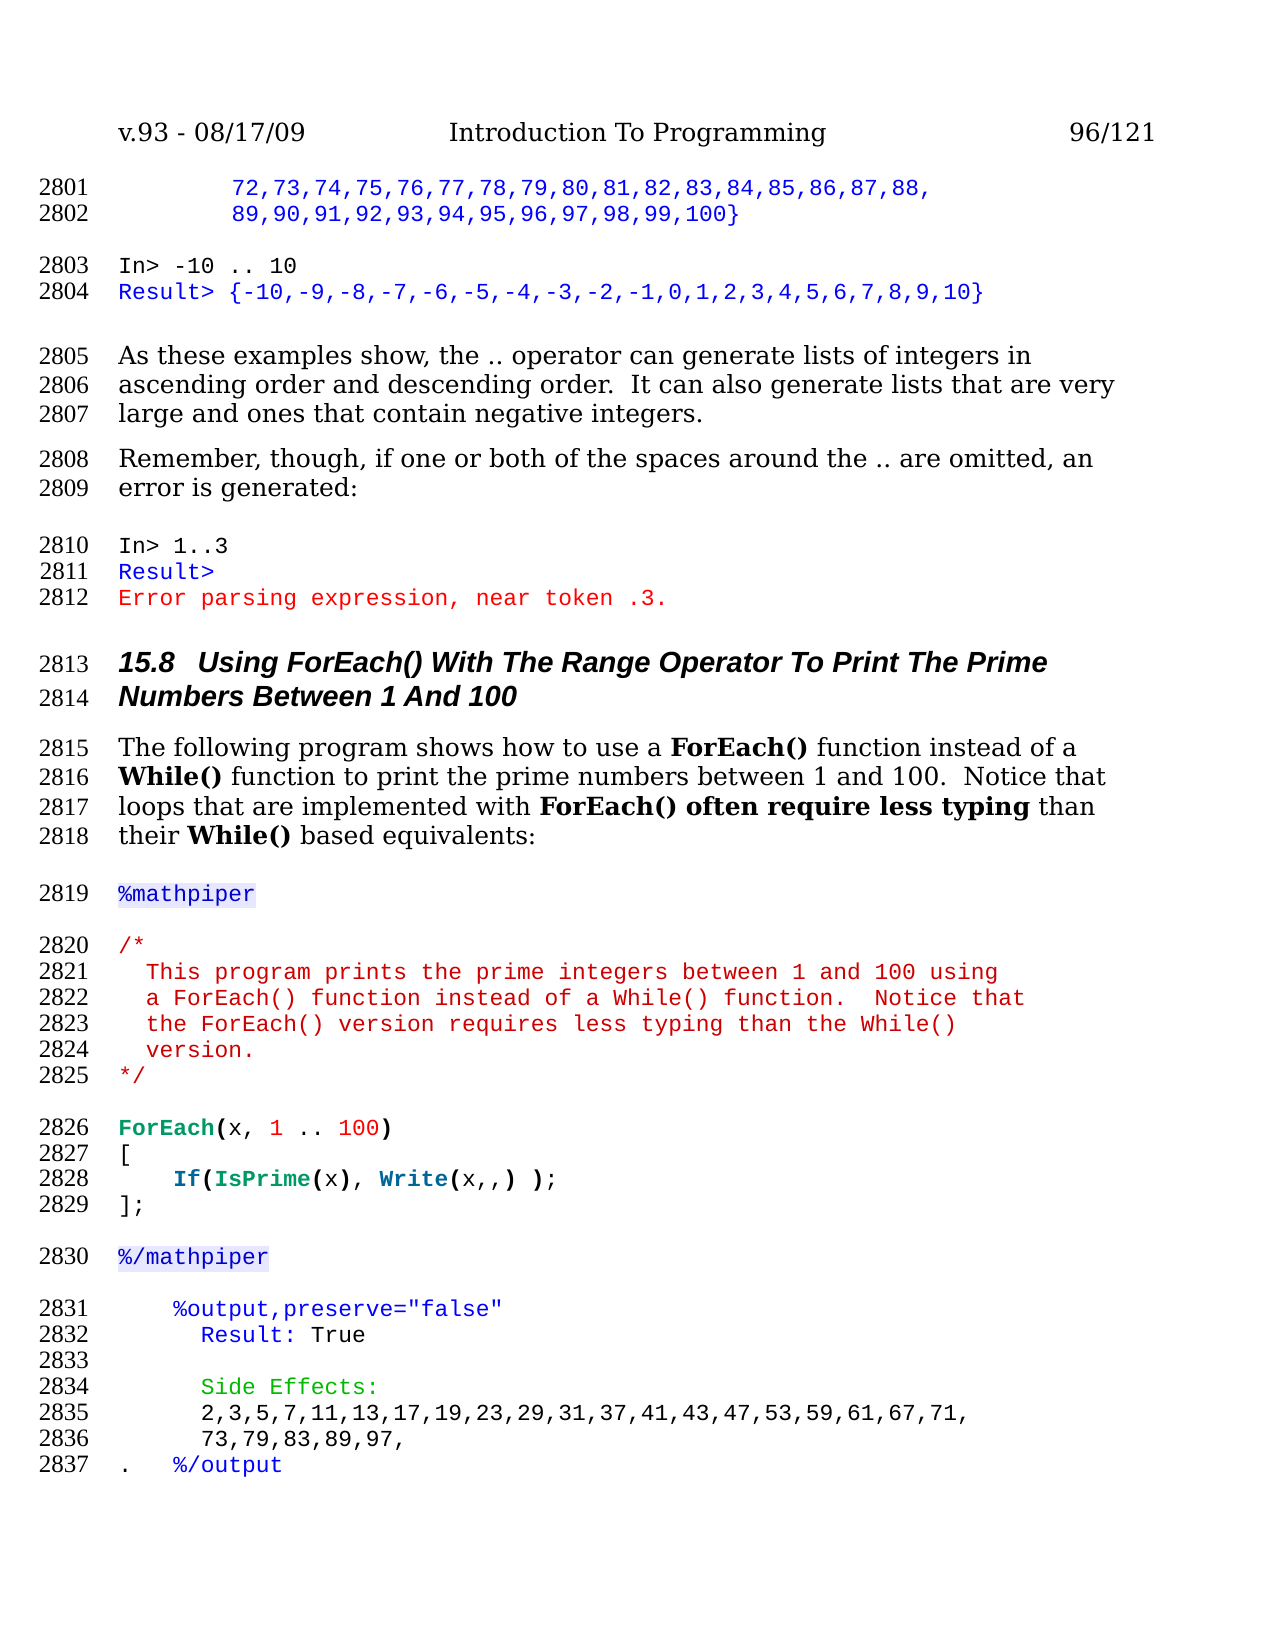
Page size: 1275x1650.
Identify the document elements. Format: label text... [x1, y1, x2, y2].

text Side Effects: [118, 1375, 1157, 1401]
text The following program shows how to use a ForEach() function instead of a While() function to print the prime numbers between 1 and 100. Notice that loops that are implemented with ForEach() often require less typing than their While() based equivalents: [118, 733, 1157, 851]
text If(IsPrime(x), Write(x,,) ); [118, 1168, 1157, 1194]
text %/mathpiper [118, 1246, 1157, 1272]
text In> -10 .. 10 [118, 254, 1157, 281]
text a ForEach() function instead of a While() function. Notice that [118, 986, 1157, 1012]
text As these examples show, the .. operator can generate lists of integers in ascending order and descending order. It can also generate lists that are very large and ones that contain negative integers. [118, 341, 1157, 429]
text This program prints the prime integers between 1 and 100 using [118, 960, 1157, 986]
text 89,90,91,92,93,94,95,96,97,98,99,100} [231, 203, 1157, 229]
text Error parsing expression, near token .3. [118, 586, 1157, 612]
text /* [118, 934, 1157, 960]
text */ [118, 1064, 1157, 1090]
text ForEach(x, 1 .. 100) [118, 1116, 1157, 1142]
text 73,79,83,89,97, [118, 1427, 1157, 1453]
text Remember, though, if one or both of the spaces around the .. are omitted, an error is generated: [118, 444, 1157, 502]
text [ [118, 1142, 1157, 1168]
text 72,73,74,75,76,77,78,79,80,81,82,83,84,85,86,87,88, [231, 177, 1157, 203]
text the ForEach() version requires less typing than the While() [118, 1012, 1157, 1038]
subtitle Using ForEach() With The Range Operator To Print The Prime Numbers Between 1 And 100 [118, 645, 1157, 712]
text In> 1..3 [118, 534, 1157, 560]
text Result> {-10,-9,-8,-7,-6,-5,-4,-3,-2,-1,0,1,2,3,4,5,6,7,8,9,10} [118, 281, 1157, 306]
text ]; [118, 1194, 1157, 1220]
text . %/output [118, 1453, 1157, 1479]
text %mathpiper [118, 882, 1157, 908]
text Result: True [118, 1323, 1157, 1349]
text %output,preserve="false" [118, 1297, 1157, 1323]
text Result> [118, 560, 1157, 586]
text 2,3,5,7,11,13,17,19,23,29,31,37,41,43,47,53,59,61,67,71, [118, 1401, 1157, 1427]
text version. [118, 1038, 1157, 1064]
